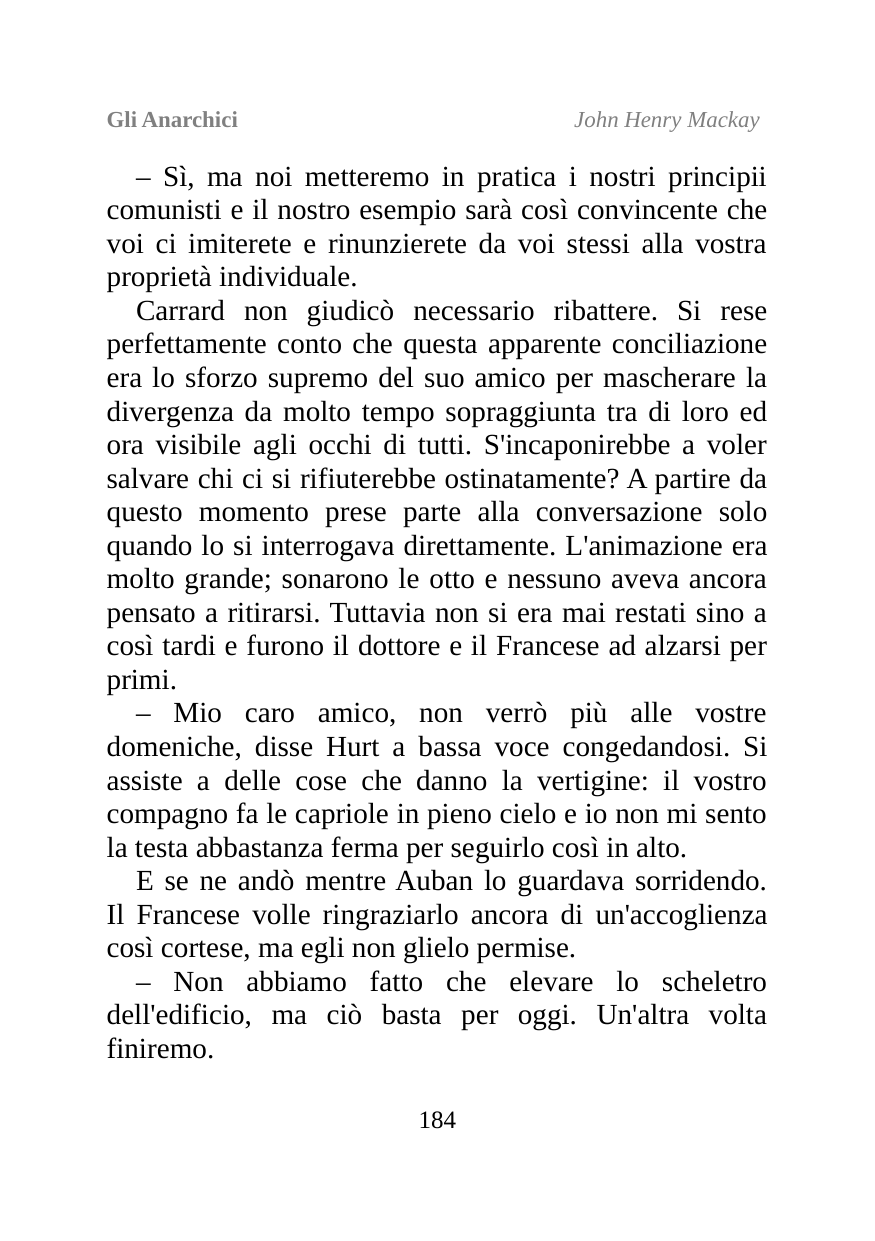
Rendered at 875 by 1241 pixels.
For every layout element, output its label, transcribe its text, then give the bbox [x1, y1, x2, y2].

text – Mio caro amico, non verrò più alle vostre domeniche, disse Hurt a bassa voce congedandosi. Si assiste a delle cose che danno la vertigine: il vostro compagno fa le capriole in pieno cielo e io non mi sento la testa abbastanza ferma per seguirlo così in alto. [106, 696, 768, 863]
text Carrard non giudicò necessario ribattere. Si rese perfettamente conto che questa apparente conciliazione era lo sforzo supremo del suo amico per mascherare la divergenza da molto tempo sopraggiunta tra di loro ed ora visibile agli occhi di tutti. S'incaponirebbe a voler salvare chi ci si rifiuterebbe ostinatamente? A partire da questo momento prese parte alla conversazione solo quando lo si interrogava direttamente. L'animazione era molto grande; sonarono le otto e nessuno aveva ancora pensato a ritirarsi. Tuttavia non si era mai restati sino a così tardi e furono il dottore e il Francese ad alzarsi per primi. [106, 293, 768, 696]
text E se ne andò mentre Auban lo guardava sorridendo. Il Francese volle ringraziarlo ancora di un'accoglienza così cortese, ma egli non glielo permise. [106, 863, 768, 964]
text – Non abbiamo fatto che elevare lo scheletro dell'edificio, ma ciò basta per oggi. Un'altra volta finiremo. [106, 964, 768, 1064]
text – Sì, ma noi metteremo in pratica i nostri principii comunisti e il nostro esempio sarà così convincente che voi ci imiterete e rinunzierete da voi stessi alla vostra proprietà individuale. [106, 159, 768, 293]
